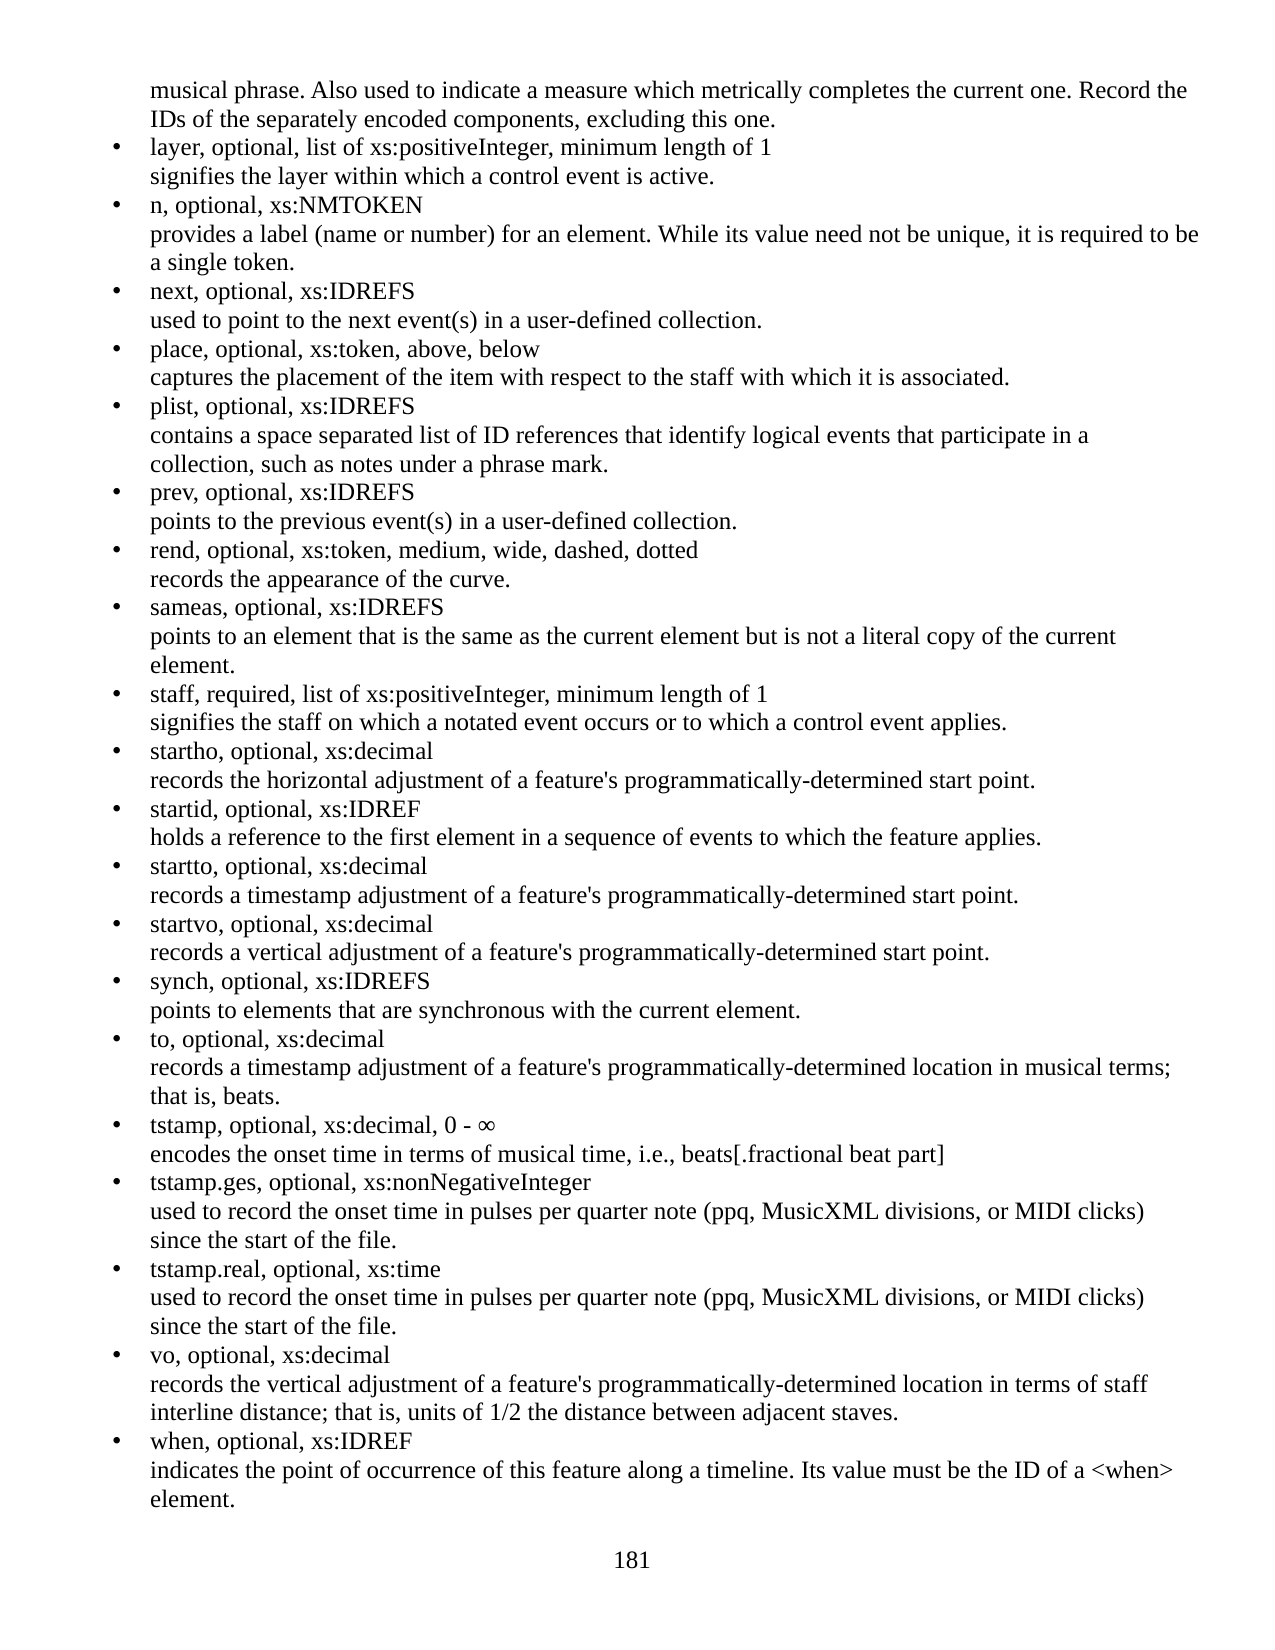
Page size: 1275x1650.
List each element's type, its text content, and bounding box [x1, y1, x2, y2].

list place, optional, xs:token, above, below captures the placement of the item with respect to the staff with which it is associated. [112, 334, 1200, 391]
list next, optional, xs:IDREFS used to point to the next event(s) in a user-defined collection. [112, 276, 1200, 334]
list tstamp.ges, optional, xs:nonNegativeInteger used to record the onset time in pulses per quarter note (ppq, MusicXML divisions, or MIDI clicks) since the start of the file. [112, 1167, 1200, 1254]
list prev, optional, xs:IDREFS points to the previous event(s) in a user-defined collection. [112, 477, 1200, 535]
list synch, optional, xs:IDREFS points to elements that are synchronous with the current element. [112, 966, 1200, 1024]
list startho, optional, xs:decimal records the horizontal adjustment of a feature's programmatically-determined start point. [112, 736, 1200, 794]
list startvo, optional, xs:decimal records a vertical adjustment of a feature's programmatically-determined start point. [112, 909, 1200, 966]
list musical phrase. Also used to indicate a measure which metrically completes the current one. Record the IDs of the separately encoded components, excluding this one. [112, 75, 1200, 132]
list startto, optional, xs:decimal records a timestamp adjustment of a feature's programmatically-determined start point. [112, 851, 1200, 909]
list sameas, optional, xs:IDREFS points to an element that is the same as the current element but is not a literal copy of the current element. [112, 592, 1200, 679]
list plist, optional, xs:IDREFS contains a space separated list of ID references that identify logical events that participate in a collection, such as notes under a phrase mark. [112, 391, 1200, 477]
list rend, optional, xs:token, medium, wide, dashed, dotted records the appearance of the curve. [112, 535, 1200, 592]
list staff, required, list of xs:positiveInteger, minimum length of 1 signifies the staff on which a notated event occurs or to which a control event applies. [112, 679, 1200, 736]
list to, optional, xs:decimal records a timestamp adjustment of a feature's programmatically-determined location in musical terms; that is, beats. [112, 1024, 1200, 1110]
list tstamp, optional, xs:decimal, 0 - ∞ encodes the onset time in terms of musical time, i.e., beats[.fractional beat part] [112, 1110, 1200, 1167]
list tstamp.real, optional, xs:time used to record the onset time in pulses per quarter note (ppq, MusicXML divisions, or MIDI clicks) since the start of the file. [112, 1254, 1200, 1340]
list layer, optional, list of xs:positiveInteger, minimum length of 1 signifies the layer within which a control event is active. [112, 132, 1200, 190]
list vo, optional, xs:decimal records the vertical adjustment of a feature's programmatically-determined location in terms of staff interline distance; that is, units of 1/2 the distance between adjacent staves. [112, 1340, 1200, 1426]
list startid, optional, xs:IDREF holds a reference to the first element in a sequence of events to which the feature applies. [112, 794, 1200, 851]
list when, optional, xs:IDREF indicates the point of occurrence of this feature along a timeline. Its value must be the ID of a <when> element. [112, 1426, 1200, 1512]
list n, optional, xs:NMTOKEN provides a label (name or number) for an element. While its value need not be unique, it is required to be a single token. [112, 190, 1200, 276]
